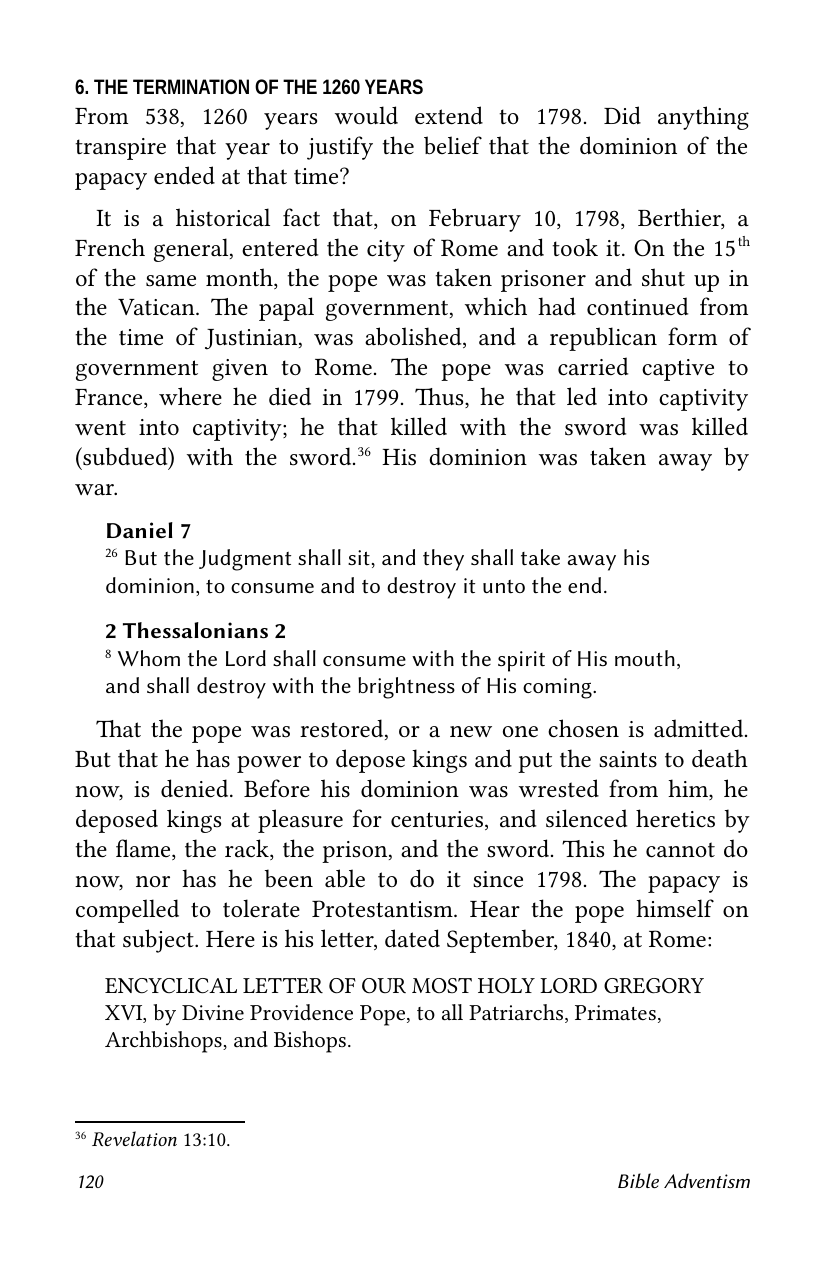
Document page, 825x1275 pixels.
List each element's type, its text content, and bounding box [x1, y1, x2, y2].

text From 538, 1260 years would extend to 1798. Did anything transpire that year to justify the belief that the dominion of the papacy ended at that time? [75, 102, 750, 190]
text 2 Thessalonians 2 [105, 618, 750, 644]
text 26 But the Judgment shall sit, and they shall take away his dominion, to consume and to destroy it unto the end. [105, 545, 720, 599]
subtitle 6. The Termination of the 1260 Years [75, 75, 750, 99]
text Daniel 7 [105, 518, 750, 544]
text That the pope was restored, or a new one chosen is admitted. But that he has power to depose kings and put the saints to death now, is denied. Before his dominion was wrested from him, he deposed kings at pleasure for centuries, and silenced heretics by the flame, the rack, the prison, and the sword. This he cannot do now, nor has he been able to do it since 1798. The papacy is compelled to tolerate Protestantism. Hear the pope himself on that subject. Here is his letter, dated September, 1840, at Rome: [75, 715, 750, 953]
text 8 Whom the Lord shall consume with the spirit of His mouth, and shall destroy with the brightness of His coming. [105, 646, 720, 699]
text It is a historical fact that, on February 10, 1798, Berthier, a French general, entered the city of Rome and took it. On the 15th of the same month, the pope was taken prisoner and shut up in the Vatican. The papal government, which had continued from the time of Justinian, was abolished, and a republican form of government given to Rome. The pope was carried captive to France, where he died in 1799. Thus, he that led into captivity went into captivity; he that killed with the sword was killed (subdued) with the sword. His dominion was taken away by war. [75, 204, 750, 501]
text Revelation 13:10. [75, 1128, 750, 1152]
text ENCYCLICAL LETTER OF OUR MOST HOLY LORD GREGORY XVI, by Divine Providence Pope, to all Patriarchs, Primates, Archbishops, and Bishops. [105, 973, 720, 1053]
